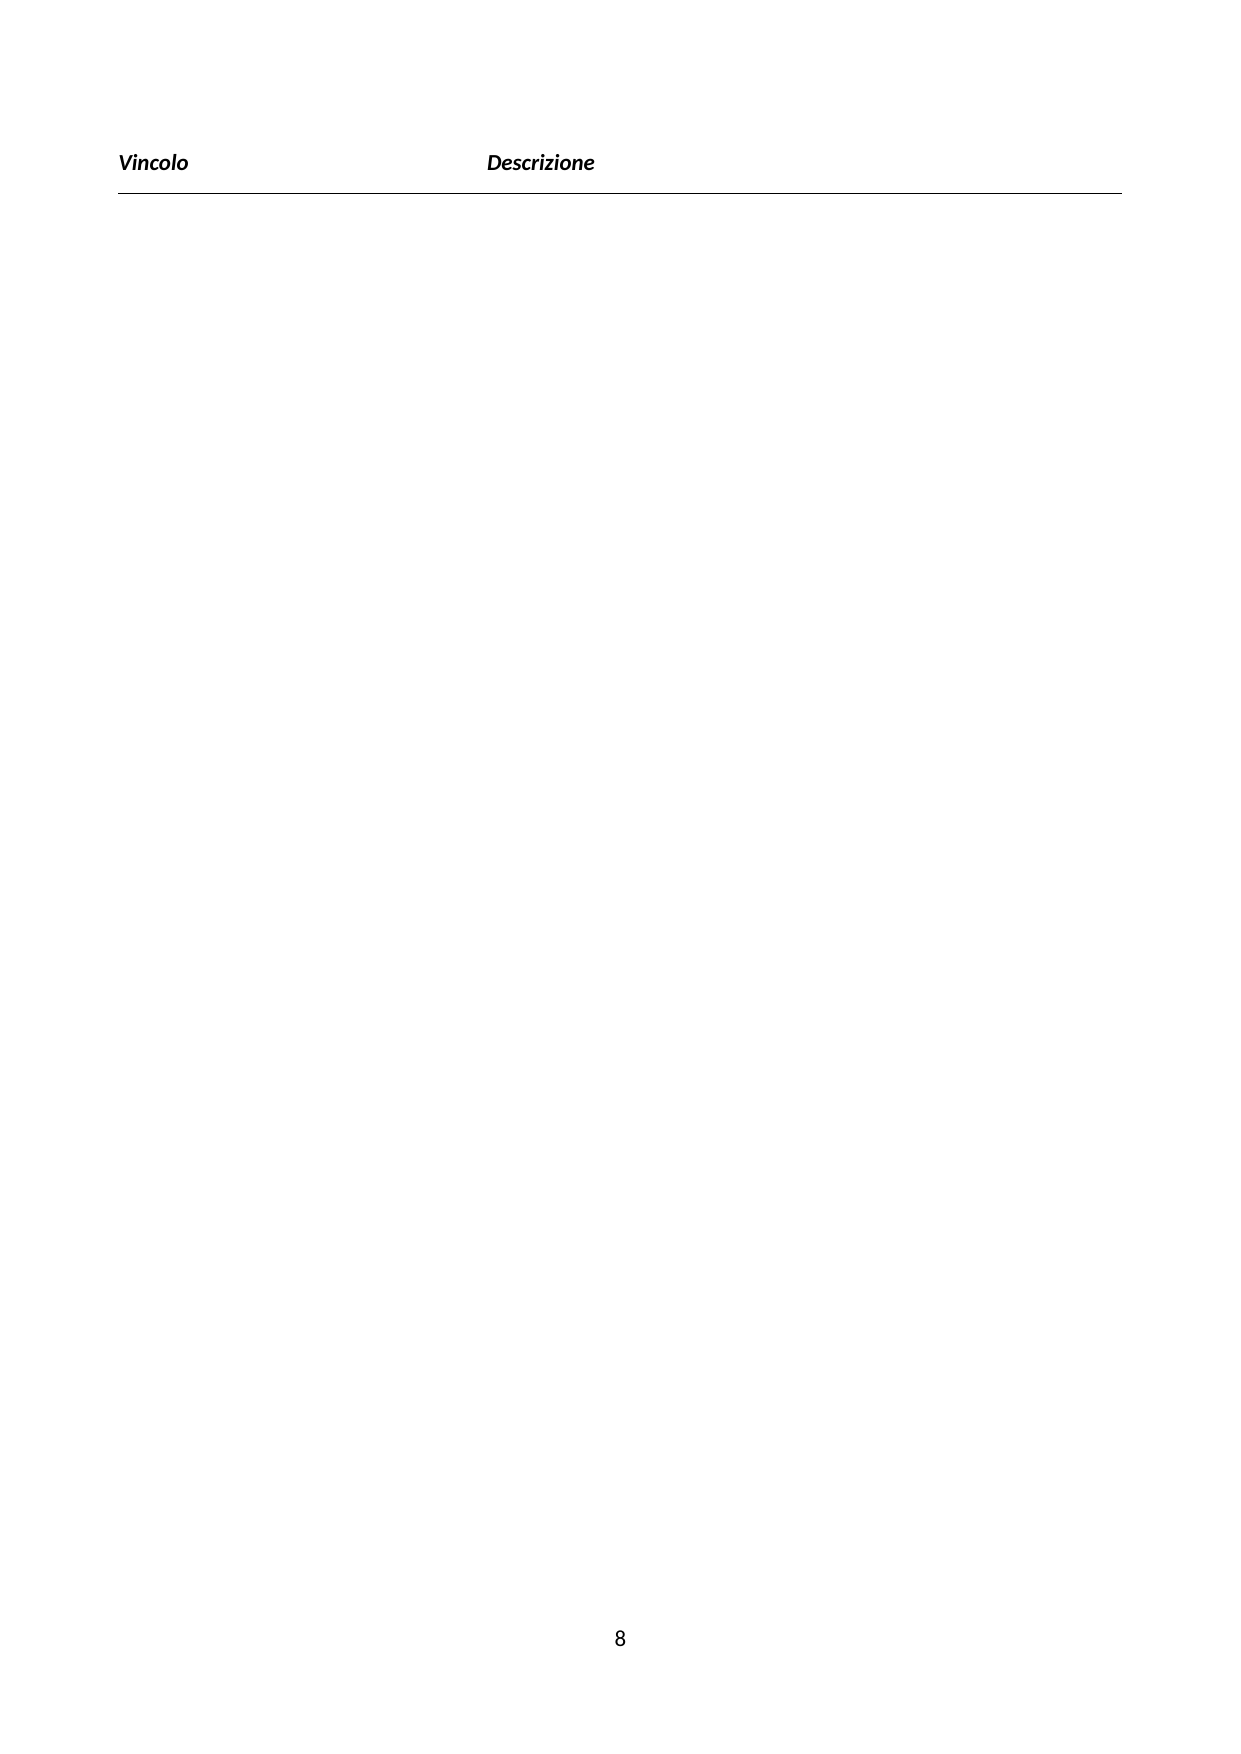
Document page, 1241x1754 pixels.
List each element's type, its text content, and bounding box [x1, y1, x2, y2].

text Vincolo Descrizione [118, 148, 1122, 176]
